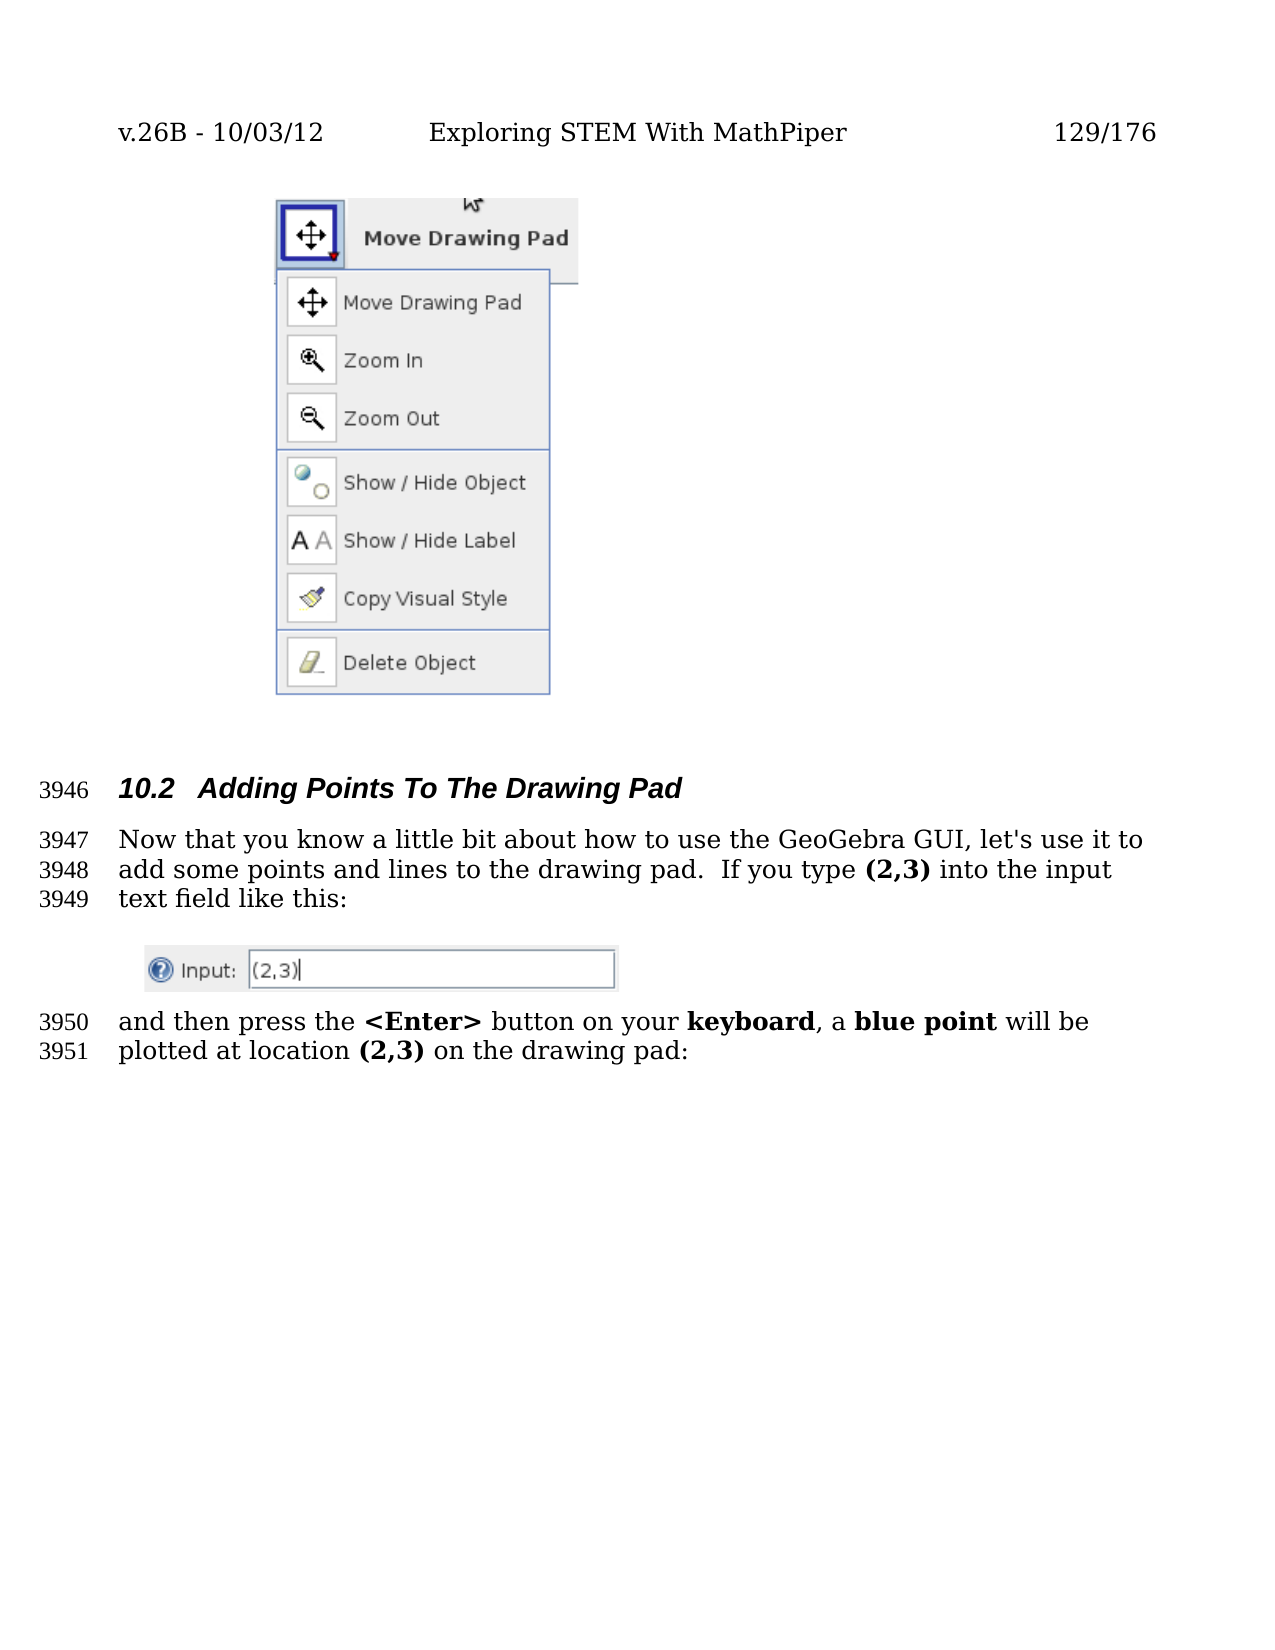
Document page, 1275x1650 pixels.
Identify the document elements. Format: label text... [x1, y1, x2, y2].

picture [273, 198, 579, 703]
picture [144, 945, 620, 992]
text and then press the <Enter> button on your keyboard, a blue point will be plotted at location (2,3) on the drawing pad: [118, 1007, 1157, 1066]
subtitle Adding Points To The Drawing Pad [118, 771, 1157, 804]
text Now that you know a little bit about how to use the GeoGebra GUI, let's use it to add some points and lines to the drawing pad. If you type (2,3) into the input text field like this: [118, 825, 1157, 913]
